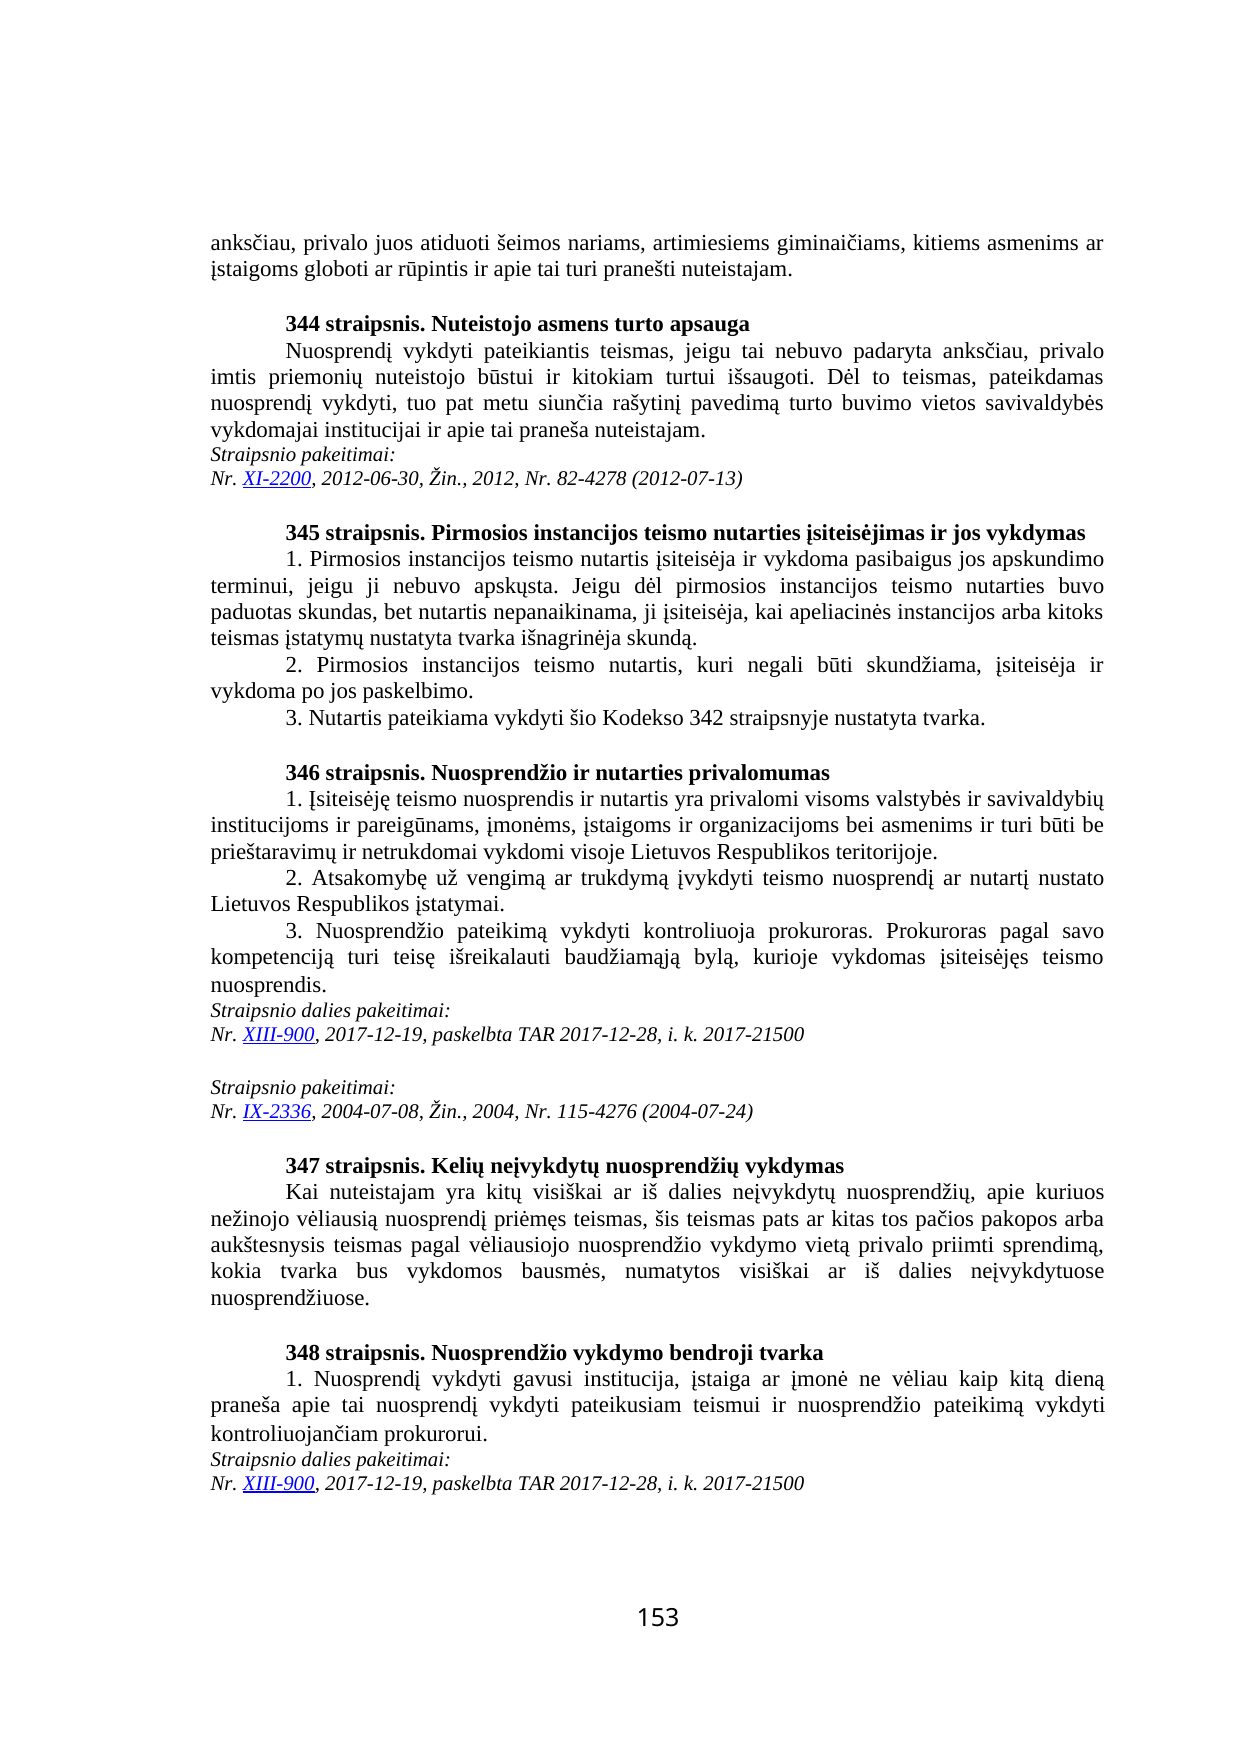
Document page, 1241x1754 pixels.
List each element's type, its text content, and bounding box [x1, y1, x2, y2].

text 3. Nutartis pateikiama vykdyti šio Kodekso 342 straipsnyje nustatyta tvarka. [210, 703, 1105, 730]
text Straipsnio pakeitimai: [210, 1075, 1105, 1099]
text Straipsnio dalies pakeitimai: [210, 998, 1105, 1022]
text 1. Nuosprendį vykdyti gavusi institucija, įstaiga ar įmonė ne vėliau kaip kitą dieną praneša apie tai nuosprendį vykdyti pateikusiam teismui ir nuosprendžio pateikimą vykdyti kontroliuojančiam prokurorui. [210, 1365, 1105, 1447]
text Nuosprendį vykdyti pateikiantis teismas, jeigu tai nebuvo padaryta anksčiau, privalo imtis priemonių nuteistojo būstui ir kitokiam turtui išsaugoti. Dėl to teismas, pateikdamas nuosprendį vykdyti, tuo pat metu siunčia rašytinį pavedimą turto buvimo vietos savivaldybės vykdomajai institucijai ir apie tai praneša nuteistajam. [210, 337, 1105, 442]
text 344 straipsnis. Nuteistojo asmens turto apsauga [210, 310, 1105, 337]
text 3. Nuosprendžio pateikimą vykdyti kontroliuoja prokuroras. Prokuroras pagal savo kompetenciją turi teisę išreikalauti baudžiamąją bylą, kurioje vykdomas įsiteisėjęs teismo nuosprendis. [210, 917, 1105, 998]
text Nr. XI-2200, 2012-06-30, Žin., 2012, Nr. 82-4278 (2012-07-13) [210, 466, 1105, 490]
text Nr. XIII-900, 2017-12-19, paskelbta TAR 2017-12-28, i. k. 2017-21500 [210, 1471, 1105, 1495]
text 346 straipsnis. Nuosprendžio ir nutarties privalomumas [210, 759, 1105, 785]
text Straipsnio dalies pakeitimai: [210, 1447, 1105, 1471]
text 2. Atsakomybę už vengimą ar trukdymą įvykdyti teismo nuosprendį ar nutartį nustato Lietuvos Respublikos įstatymai. [210, 864, 1105, 917]
text 348 straipsnis. Nuosprendžio vykdymo bendroji tvarka [210, 1339, 1105, 1365]
text Kai nuteistajam yra kitų visiškai ar iš dalies neįvykdytų nuosprendžių, apie kuriuos nežinojo vėliausią nuosprendį priėmęs teismas, šis teismas pats ar kitas tos pačios pakopos arba aukštesnysis teismas pagal vėliausiojo nuosprendžio vykdymo vietą privalo priimti sprendimą, kokia tvarka bus vykdomos bausmės, numatytos visiškai ar iš dalies neįvykdytuose nuosprendžiuose. [210, 1178, 1105, 1310]
text 347 straipsnis. Kelių neįvykdytų nuosprendžių vykdymas [210, 1152, 1105, 1178]
text 2. Pirmosios instancijos teismo nutartis, kuri negali būti skundžiama, įsiteisėja ir vykdoma po jos paskelbimo. [210, 651, 1105, 703]
text 1. Įsiteisėję teismo nuosprendis ir nutartis yra privalomi visoms valstybės ir savivaldybių institucijoms ir pareigūnams, įmonėms, įstaigoms ir organizacijoms bei asmenims ir turi būti be prieštaravimų ir netrukdomai vykdomi visoje Lietuvos Respublikos teritorijoje. [210, 785, 1105, 864]
text Straipsnio pakeitimai: [210, 442, 1105, 466]
text 1. Pirmosios instancijos teismo nutartis įsiteisėja ir vykdoma pasibaigus jos apskundimo terminui, jeigu ji nebuvo apskųsta. Jeigu dėl pirmosios instancijos teismo nutarties buvo paduotas skundas, bet nutartis nepanaikinama, ji įsiteisėja, kai apeliacinės instancijos arba kitoks teismas įstatymų nustatyta tvarka išnagrinėja skundą. [210, 545, 1105, 651]
text Nr. XIII-900, 2017-12-19, paskelbta TAR 2017-12-28, i. k. 2017-21500 [210, 1022, 1105, 1046]
text 345 straipsnis. Pirmosios instancijos teismo nutarties įsiteisėjimas ir jos vykdymas [285, 519, 1105, 545]
text anksčiau, privalo juos atiduoti šeimos nariams, artimiesiems giminaičiams, kitiems asmenims ar įstaigoms globoti ar rūpintis ir apie tai turi pranešti nuteistajam. [210, 229, 1105, 282]
text Nr. IX-2336, 2004-07-08, Žin., 2004, Nr. 115-4276 (2004-07-24) [210, 1099, 1105, 1123]
